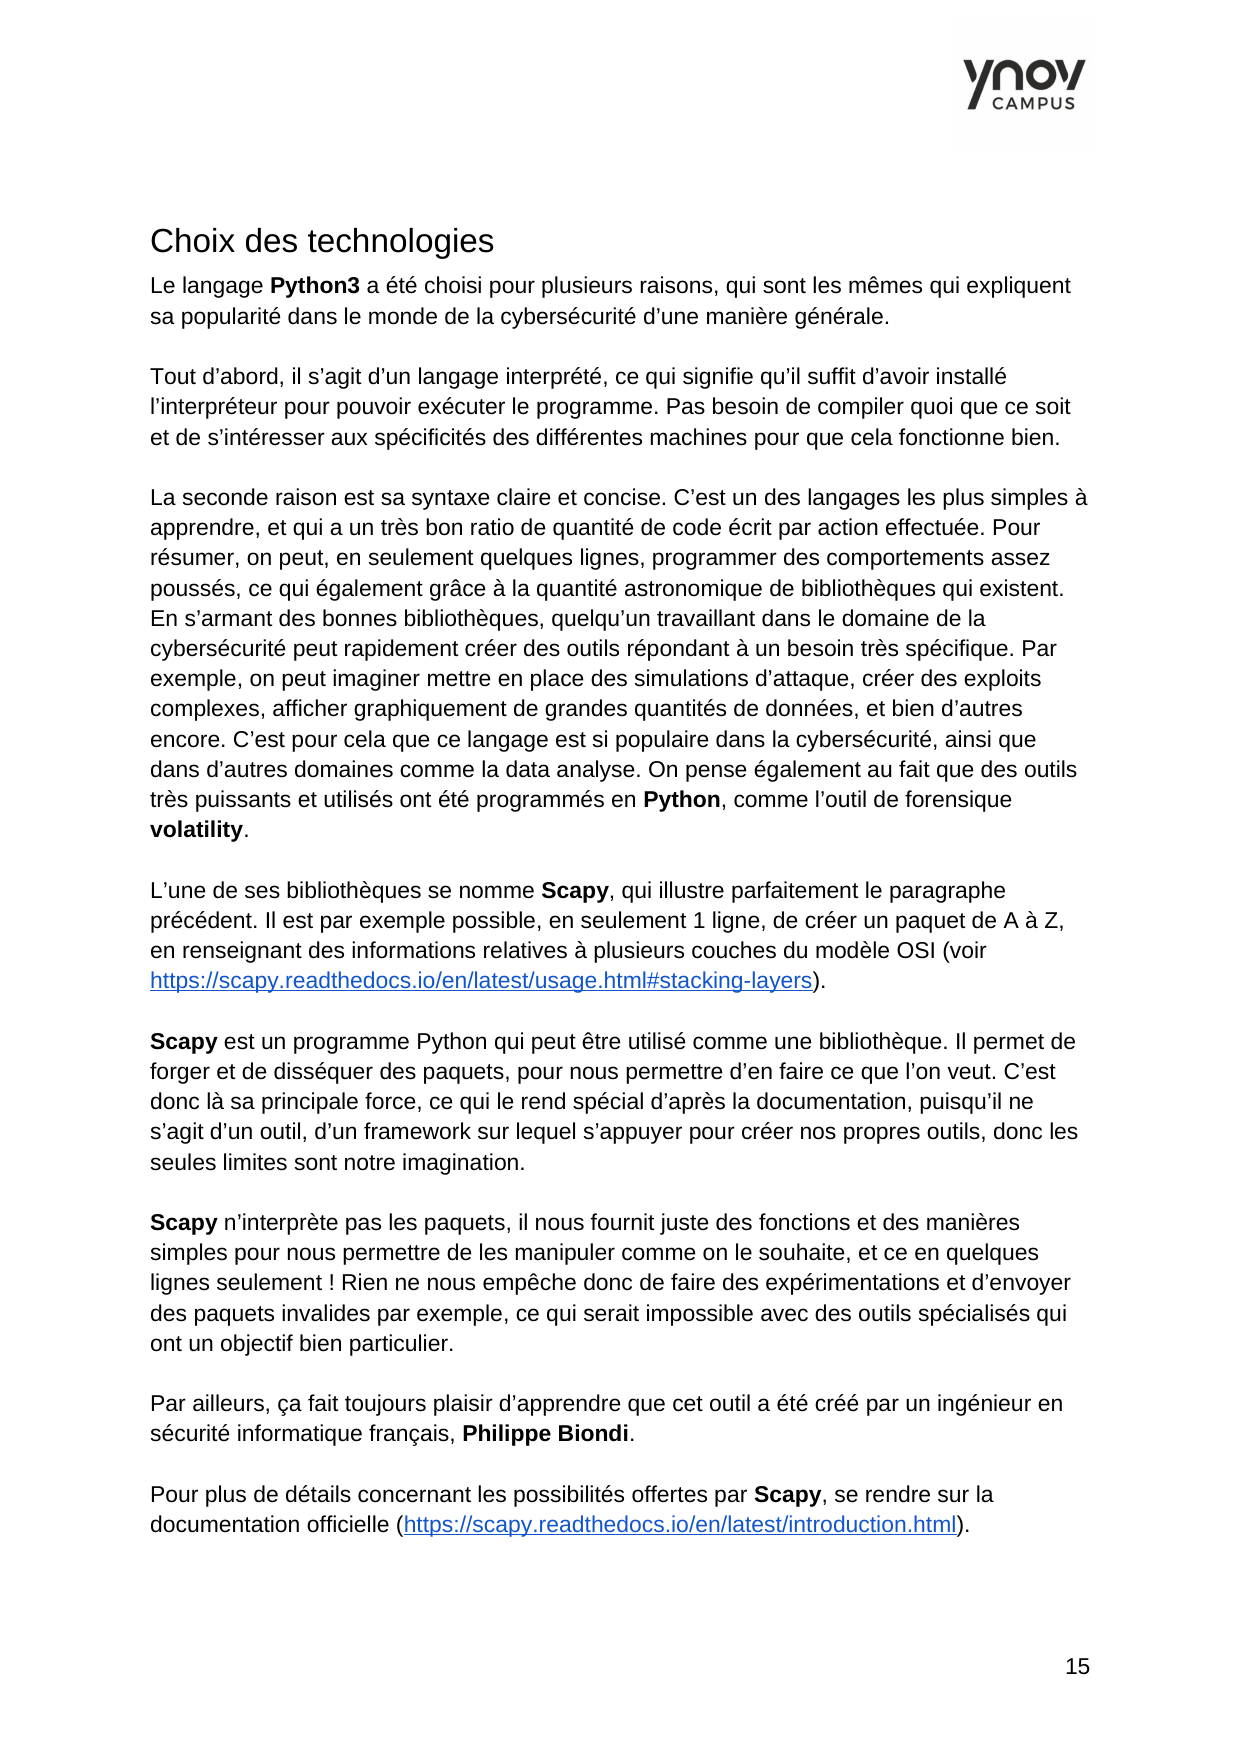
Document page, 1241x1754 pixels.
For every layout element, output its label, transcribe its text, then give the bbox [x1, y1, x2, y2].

picture [957, 18, 1091, 152]
text Par ailleurs, ça fait toujours plaisir d’apprendre que cet outil a été créé par un ingénieur en sécurité informatique français, Philippe Biondi. [150, 1390, 1090, 1447]
text Scapy n’interprète pas les paquets, il nous fournit juste des fonctions et des manières simples pour nous permettre de les manipuler comme on le souhaite, et ce en quelques lignes seulement ! Rien ne nous empêche donc de faire des expérimentations et d’envoyer des paquets invalides par exemple, ce qui serait impossible avec des outils spécialisés qui ont un objectif bien particulier. [150, 1209, 1090, 1356]
text En s’armant des bonnes bibliothèques, quelqu’un travaillant dans le domaine de la cybersécurité peut rapidement créer des outils répondant à un besoin très spécifique. Par exemple, on peut imaginer mettre en place des simulations d’attaque, créer des exploits complexes, afficher graphiquement de grandes quantités de données, et bien d’autres encore. C’est pour cela que ce langage est si populaire dans la cybersécurité, ainsi que dans d’autres domaines comme la data analyse. On pense également au fait que des outils très puissants et utilisés ont été programmés en Python, comme l’outil de forensique volatility. [150, 605, 1090, 842]
text Pour plus de détails concernant les possibilités offertes par Scapy, se rendre sur la documentation officielle (https://scapy.readthedocs.io/en/latest/introduction.html). [150, 1481, 1090, 1537]
text Scapy est un programme Python qui peut être utilisé comme une bibliothèque. Il permet de forger et de disséquer des paquets, pour nous permettre d’en faire ce que l’on veut. C’est donc là sa principale force, ce qui le rend spécial d’après la documentation, puisqu’il ne s’agit d’un outil, d’un framework sur lequel s’appuyer pour créer nos propres outils, donc les seules limites sont notre imagination. [150, 1028, 1090, 1175]
text L’une de ses bibliothèques se nomme Scapy, qui illustre parfaitement le paragraphe précédent. Il est par exemple possible, en seulement 1 ligne, de créer un paquet de A à Z, en renseignant des informations relatives à plusieurs couches du modèle OSI (voir https://scapy.readthedocs.io/en/latest/usage.html#stacking-layers). [150, 877, 1090, 993]
text Le langage Python3 a été choisi pour plusieurs raisons, qui sont les mêmes qui expliquent sa popularité dans le monde de la cybersécurité d’une manière générale. [150, 272, 1090, 329]
text La seconde raison est sa syntaxe claire et concise. C’est un des langages les plus simples à apprendre, et qui a un très bon ratio de quantité de code écrit par action effectuée. Pour résumer, on peut, en seulement quelques lignes, programmer des comportements assez poussés, ce qui également grâce à la quantité astronomique de bibliothèques qui existent. [150, 484, 1090, 601]
text Tout d’abord, il s’agit d’un langage interprété, ce qui signifie qu’il suffit d’avoir installé l’interpréteur pour pouvoir exécuter le programme. Pas besoin de compiler quoi que ce soit et de s’intéresser aux spécificités des différentes machines pour que cela fonctionne bien. [150, 363, 1090, 450]
subtitle Choix des technologies [150, 221, 1090, 260]
